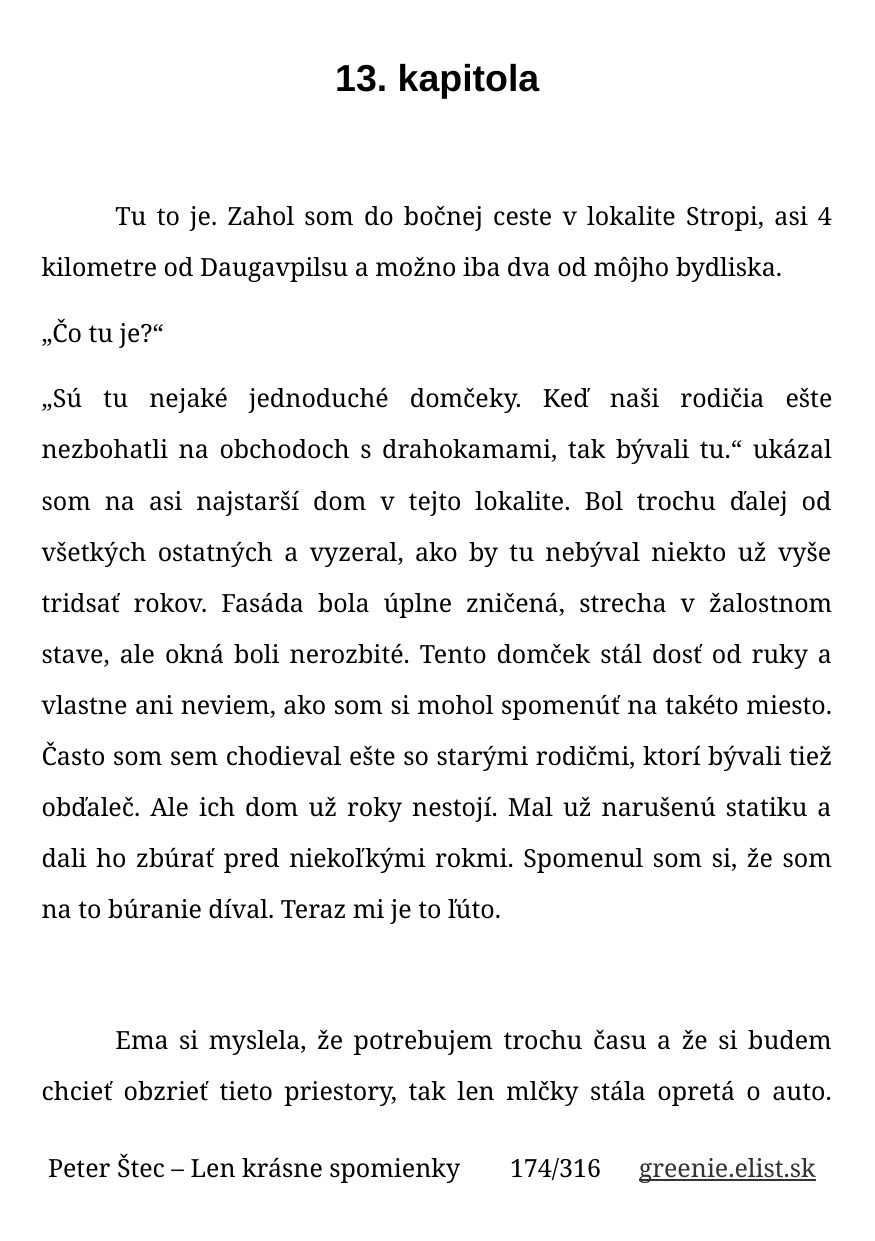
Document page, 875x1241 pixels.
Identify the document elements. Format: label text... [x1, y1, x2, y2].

text „Čo tu je?“ [41, 315, 833, 349]
subtitle 13. kapitola [41, 56, 833, 99]
text „Sú tu nejaké jednoduché domčeky. Keď naši rodičia ešte nezbohatli na obchodoch s drahokamami, tak bývali tu.“ ukázal som na asi najstarší dom v tejto lokalite. Bol trochu ďalej od všetkých ostatných a vyzeral, ako by tu nebýval niekto už vyše tridsať rokov. Fasáda bola úplne zničená, strecha v žalostnom stave, ale okná boli nerozbité. Tento domček stál dosť od ruky a vlastne ani neviem, ako som si mohol spomenúť na takéto miesto. Často som sem chodieval ešte so starými rodičmi, ktorí bývali tiež obďaleč. Ale ich dom už roky nestojí. Mal už narušenú statiku a dali ho zbúrať pred niekoľkými rokmi. Spomenul som si, že som na to búranie díval. Teraz mi je to ľúto. [41, 381, 833, 926]
text Ema si myslela, že potrebujem trochu času a že si budem chcieť obzrieť tieto priestory, tak len mlčky stála opretá o auto. [41, 1023, 833, 1108]
text Tu to je. Zahol som do bočnej ceste v lokalite Stropi, asi 4 kilometre od Daugavpilsu a možno iba dva od môjho bydliska. [41, 199, 833, 284]
